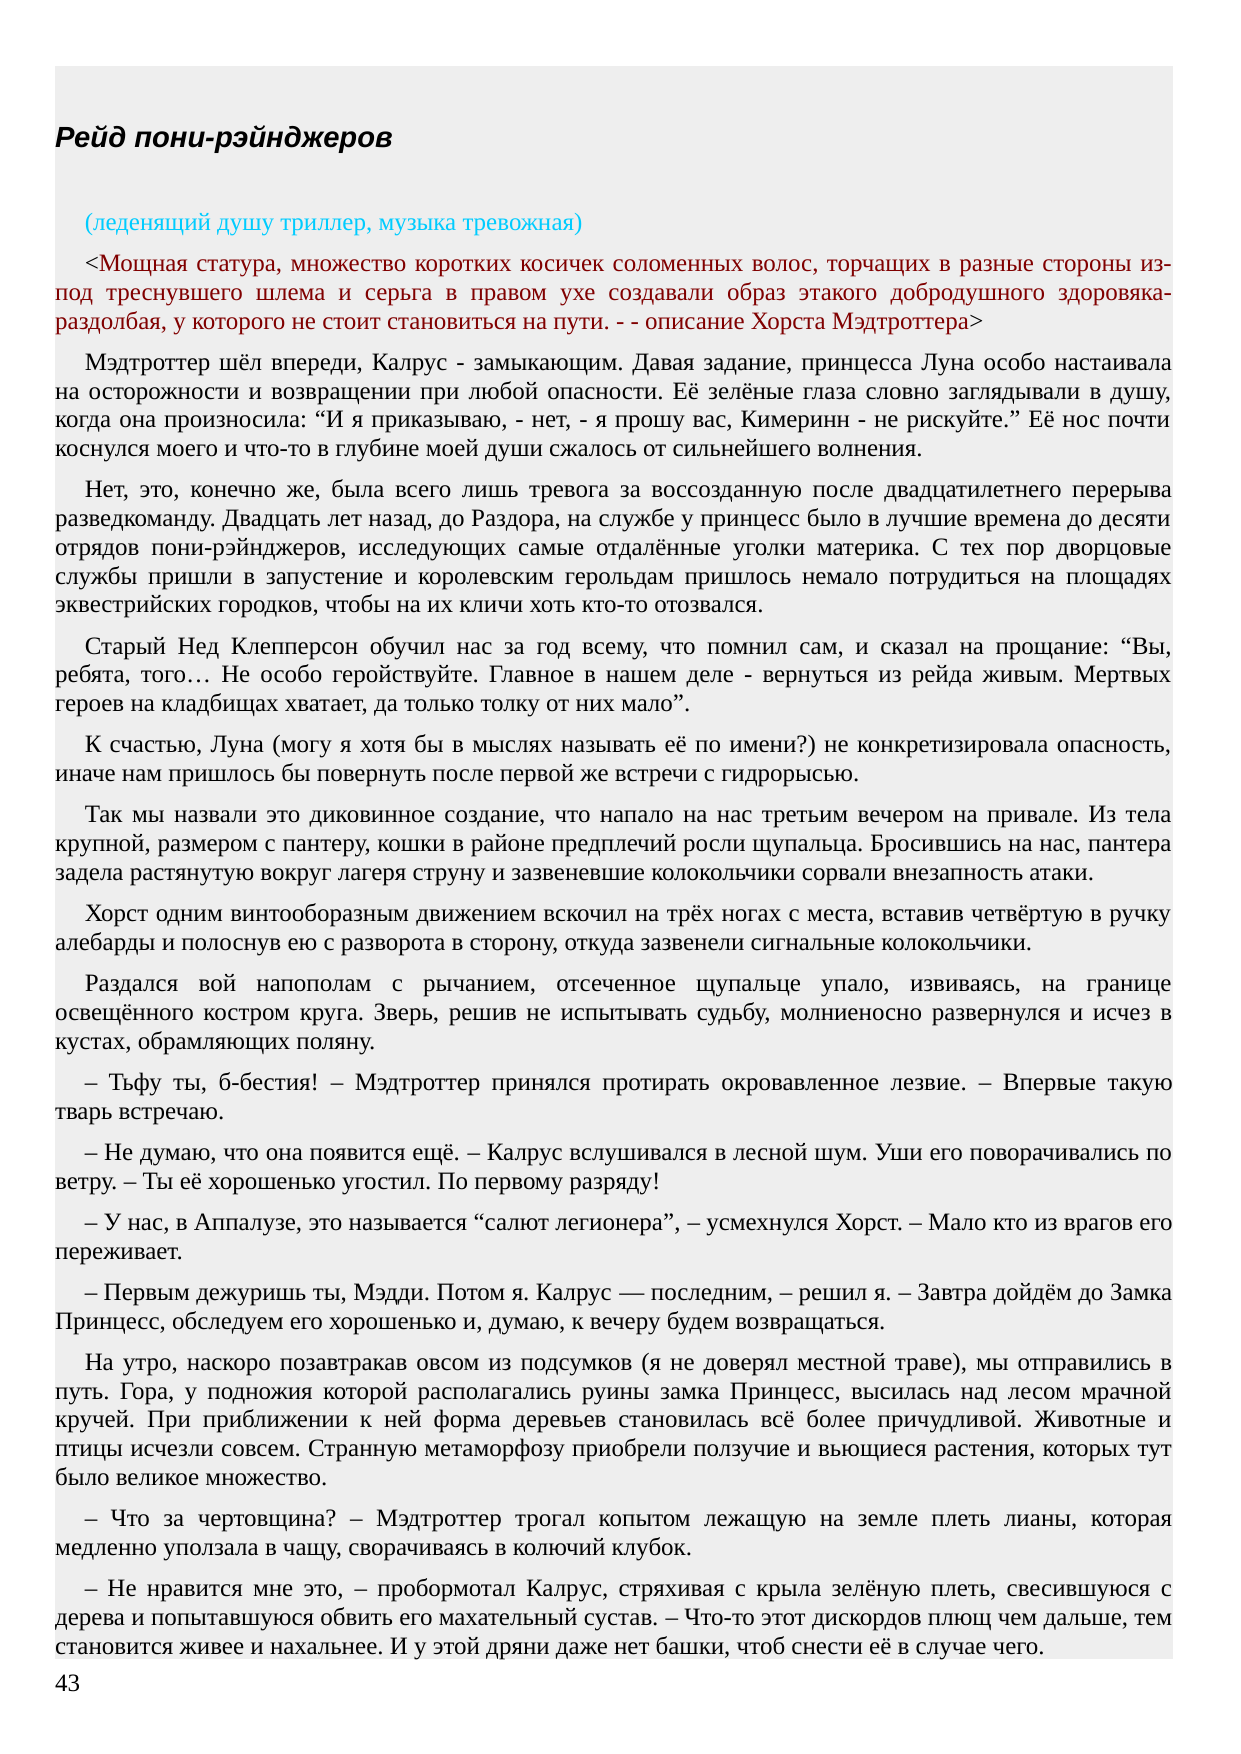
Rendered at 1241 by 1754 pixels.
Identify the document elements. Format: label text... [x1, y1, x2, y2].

text – Первым дежуришь ты, Мэдди. Потом я. Калрус — последним, – решил я. – Завтра дойдём до Замка Принцесс, обследуем его хорошенько и, думаю, к вечеру будем возвращаться. [55, 1277, 1173, 1334]
text Раздался вой напополам с рычанием, отсеченное щупальце упало, извиваясь, на границе освещённого костром круга. Зверь, решив не испытывать судьбу, молниеносно развернулся и исчез в кустах, обрамляющих поляну. [55, 968, 1173, 1054]
text – Что за чертовщина? – Мэдтроттер трогал копытом лежащую на земле плеть лианы, которая медленно уползала в чащу, сворачиваясь в колючий клубок. [55, 1503, 1173, 1561]
subtitle Рейд пони-рэйнджеров [55, 120, 1173, 153]
text – У нас, в Аппалузе, это называется “салют легионера”, – усмехнулся Хорст. – Мало кто из врагов его переживает. [55, 1207, 1173, 1264]
text – Тьфу ты, б-бестия! – Мэдтроттер принялся протирать окровавленное лезвие. – Впервые такую тварь встречаю. [55, 1067, 1173, 1124]
text Нет, это, конечно же, была всего лишь тревога за воссозданную после двадцатилетнего перерыва разведкоманду. Двадцать лет назад, до Раздора, на службе у принцесс было в лучшие времена до десяти отрядов пони-рэйнджеров, исследующих самые отдалённые уголки материка. С тех пор дворцовые службы пришли в запустение и королевским герольдам пришлось немало потрудиться на площадях эквестрийских городков, чтобы на их кличи хоть кто-то отозвался. [55, 474, 1173, 618]
text (леденящий душу триллер, музыка тревожная) [55, 207, 1173, 236]
text Старый Нед Клепперсон обучил нас за год всему, что помнил сам, и сказал на прощание: “Вы, ребята, того… Не особо геройствуйте. Главное в нашем деле - вернуться из рейда живым. Мертвых героев на кладбищах хватает, да только толку от них мало”. [55, 631, 1173, 717]
text На утро, наскоро позавтракав овсом из подсумков (я не доверял местной траве), мы отправились в путь. Гора, у подножия которой располагались руины замка Принцесс, высилась над лесом мрачной кручей. При приближении к ней форма деревьев становилась всё более причудливой. Животные и птицы исчезли совсем. Странную метаморфозу приобрели ползучие и вьющиеся растения, которых тут было великое множество. [55, 1347, 1173, 1491]
text – Не думаю, что она появится ещё. – Калрус вслушивался в лесной шум. Уши его поворачивались по ветру. – Ты её хорошенько угостил. По первому разряду! [55, 1137, 1173, 1194]
text К счастью, Луна (могу я хотя бы в мыслях называть её по имени?) не конкретизировала опасность, иначе нам пришлось бы повернуть после первой же встречи с гидрорысью. [55, 729, 1173, 787]
text Так мы назвали это диковинное создание, что напало на нас третьим вечером на привале. Из тела крупной, размером с пантеру, кошки в районе предплечий росли щупальца. Бросившись на нас, пантера задела растянутую вокруг лагеря струну и зазвеневшие колокольчики сорвали внезапность атаки. [55, 799, 1173, 886]
text Хорст одним винтооборазным движением вскочил на трёх ногах с места, вставив четвёртую в ручку алебарды и полоснув ею с разворота в сторону, откуда зазвенели сигнальные колокольчики. [55, 898, 1173, 956]
text – Не нравится мне это, – пробормотал Калрус, стряхивая с крыла зелёную плеть, свесившуюся с дерева и попытавшуюся обвить его махательный сустав. – Что-то этот дискордов плющ чем дальше, тем становится живее и нахальнее. И у этой дряни даже нет башки, чтоб снести её в случае чего. [55, 1573, 1173, 1659]
text <Мощная статура, множество коротких косичек соломенных волос, торчащих в разные стороны из-под треснувшего шлема и серьга в правом ухе создавали образ этакого добродушного здоровяка-раздолбая, у которого не стоит становиться на пути. - - описание Хорста Мэдтроттера> [55, 248, 1173, 334]
text Мэдтроттер шёл впереди, Калрус - замыкающим. Давая задание, принцесса Луна особо настаивала на осторожности и возвращении при любой опасности. Её зелёные глаза словно заглядывали в душу, когда она произносила: “И я приказываю, - нет, - я прошу вас, Кимеринн - не рискуйте.” Её нос почти коснулся моего и что-то в глубине моей души сжалось от сильнейшего волнения. [55, 347, 1173, 462]
